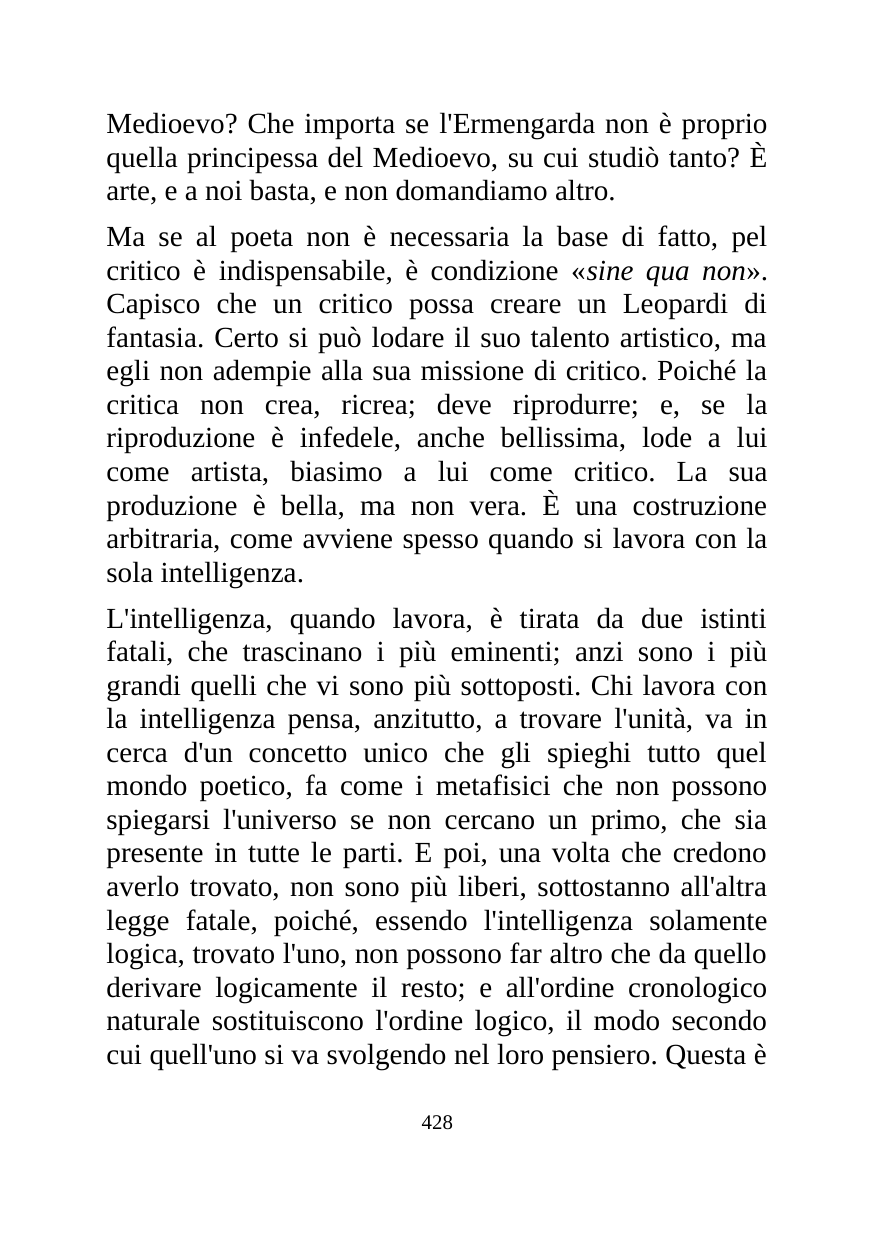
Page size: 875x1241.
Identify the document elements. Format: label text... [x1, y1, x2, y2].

text Medioevo? Che importa se l'Ermengarda non è proprio quella principessa del Medioevo, su cui studiò tanto? È arte, e a noi basta, e non domandiamo altro. [106, 106, 768, 207]
text Ma se al poeta non è necessaria la base di fatto, pel critico è indispensabile, è condizione «sine qua non». Capisco che un critico possa creare un Leopardi di fantasia. Certo si può lodare il suo talento artistico, ma egli non adempie alla sua missione di critico. Poiché la critica non crea, ricrea; deve riprodurre; e, se la riproduzione è infedele, anche bellissima, lode a lui come artista, biasimo a lui come critico. La sua produzione è bella, ma non vera. È una costruzione arbitraria, come avviene spesso quando si lavora con la sola intelligenza. [106, 219, 768, 588]
text L'intelligenza, quando lavora, è tirata da due istinti fatali, che trascinano i più eminenti; anzi sono i più grandi quelli che vi sono più sottoposti. Chi lavora con la intelligenza pensa, anzitutto, a trovare l'unità, va in cerca d'un concetto unico che gli spieghi tutto quel mondo poetico, fa come i metafisici che non possono spiegarsi l'universo se non cercano un primo, che sia presente in tutte le parti. E poi, una volta che credono averlo trovato, non sono più liberi, sottostanno all'altra legge fatale, poiché, essendo l'intelligenza solamente logica, trovato l'uno, non possono far altro che da quello derivare logicamente il resto; e all'ordine cronologico naturale sostituiscono l'ordine logico, il modo secondo cui quell'uno si va svolgendo nel loro pensiero. Questa è [106, 601, 768, 1070]
